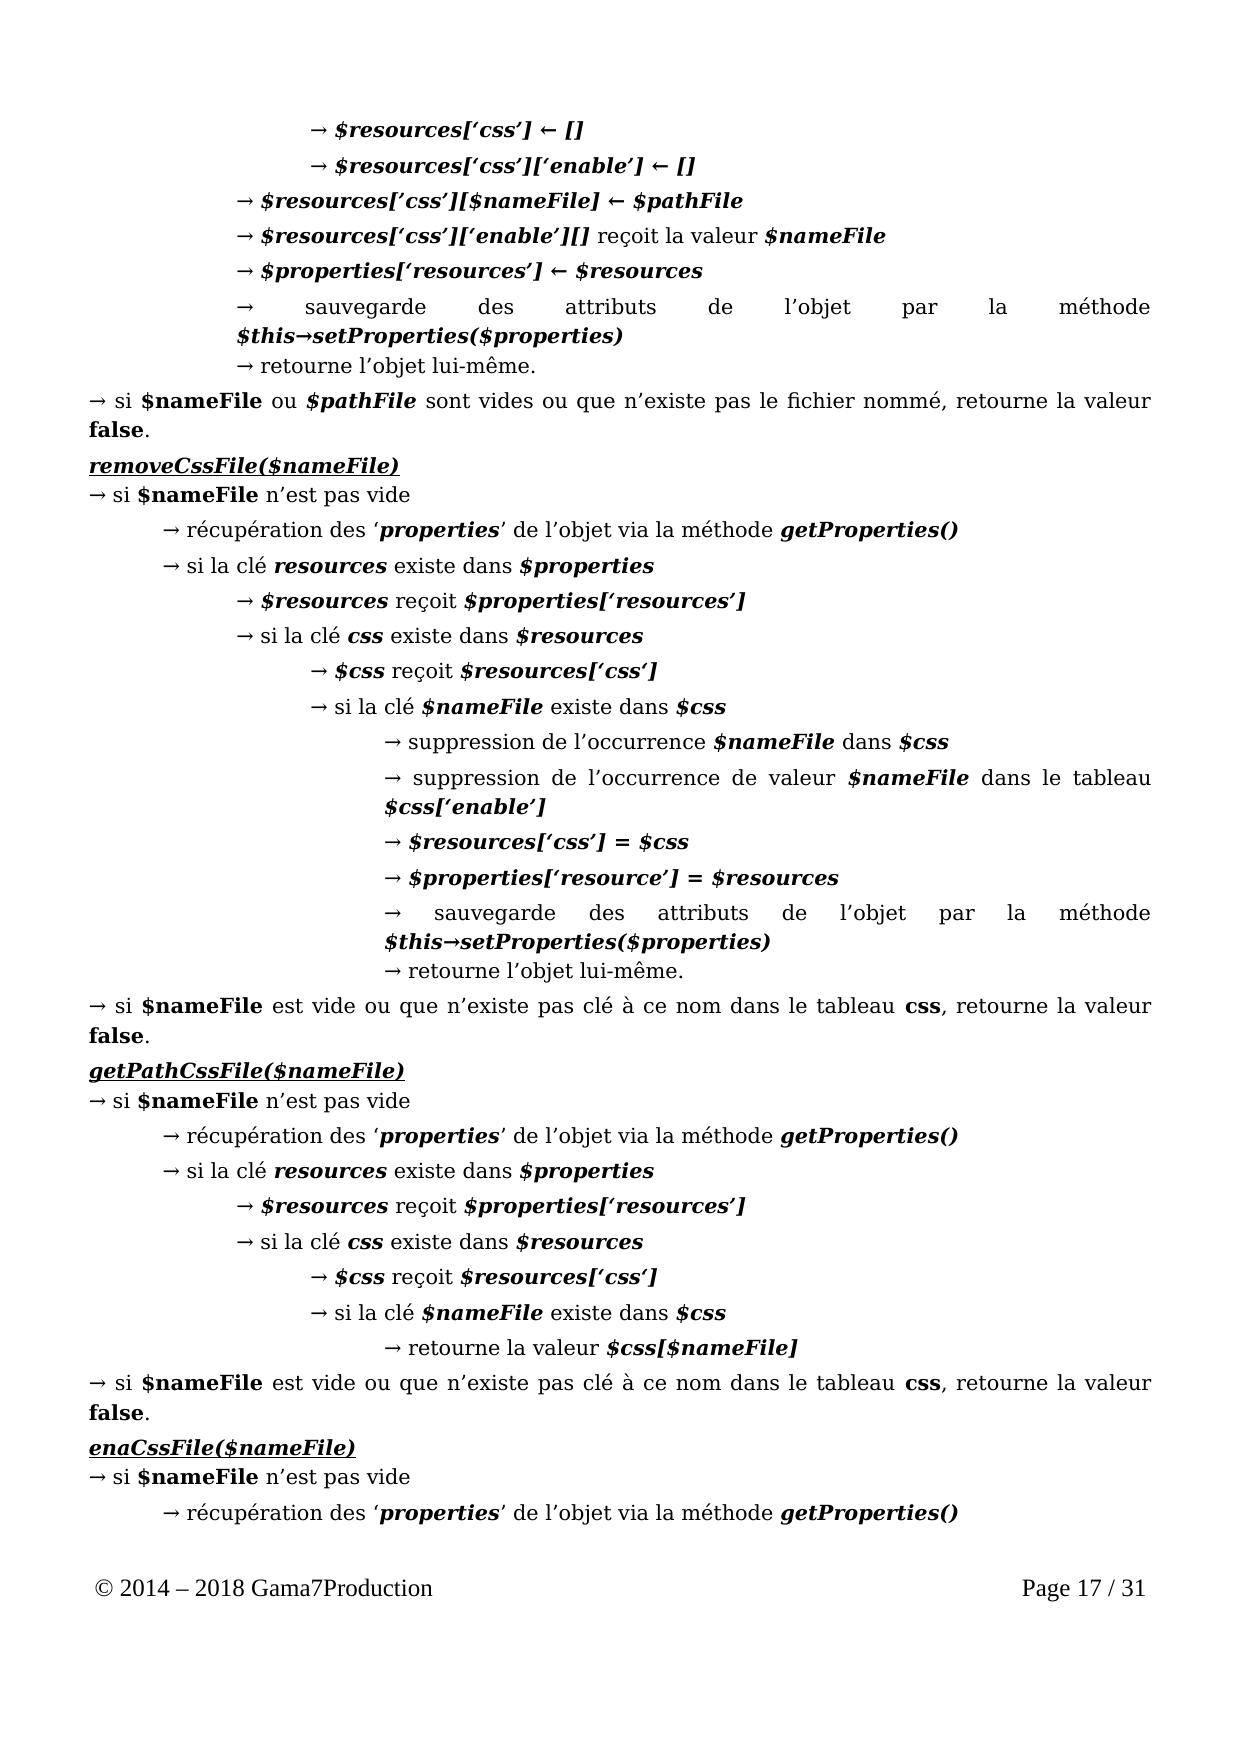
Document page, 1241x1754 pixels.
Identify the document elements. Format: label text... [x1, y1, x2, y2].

text → retourne l’objet lui-même. [384, 959, 1152, 984]
text → si la clé css existe dans $resources [88, 1230, 1152, 1254]
text → si la clé css existe dans $resources [88, 624, 1152, 648]
text → $resources reçoit $properties[‘resources’] [88, 1194, 1152, 1219]
text → $properties[‘resource’] = $resources [88, 865, 1152, 890]
text → $properties[‘resources’] ← $resources [236, 259, 1152, 284]
text → récupération des ‘properties’ de l’objet via la méthode getProperties() [88, 1500, 1152, 1525]
text → $resources[‘css’][‘enable’][] reçoit la valeur $nameFile [236, 224, 1152, 248]
text → si $nameFile est vide ou que n’existe pas clé à ce nom dans le tableau css, retourne la valeur false. [88, 1371, 1152, 1425]
text → sauvegarde des attributs de l’objet par la méthode $this→setProperties($properties) [384, 901, 1152, 954]
text → retourne l’objet lui-même. [88, 353, 1152, 378]
text → si la clé $nameFile existe dans $css [88, 695, 1152, 719]
text → retourne la valeur $css[$nameFile] [88, 1336, 1152, 1360]
text → récupération des ‘properties’ de l’objet via la méthode getProperties() [88, 518, 1152, 543]
text → $resources[‘css’][‘enable’] ← [] [236, 153, 1152, 178]
text removeCssFile($nameFile) [88, 453, 1152, 478]
text enaCssFile($nameFile) [88, 1436, 1152, 1460]
text → $css reçoit $resources[‘css‘] [88, 659, 1152, 684]
text → si $nameFile n’est pas vide [88, 483, 1152, 507]
text → si $nameFile n’est pas vide [88, 1465, 1152, 1489]
text → $resources reçoit $properties[‘resources’] [88, 589, 1152, 613]
text getPathCssFile($nameFile) [88, 1059, 1152, 1083]
text → récupération des ‘properties’ de l’objet via la méthode getProperties() [88, 1124, 1152, 1148]
text → $css reçoit $resources[‘css‘] [88, 1265, 1152, 1289]
text → si la clé $nameFile existe dans $css [88, 1300, 1152, 1325]
text → sauvegarde des attributs de l’objet par la méthode $this→setProperties($properties) [236, 295, 1152, 348]
text → $resources[‘css’] ← [] [236, 118, 1152, 143]
text → suppression de l’occurrence $nameFile dans $css [88, 730, 1152, 754]
text → $resources[‘css’] = $css [88, 830, 1152, 854]
text → si la clé resources existe dans $properties [88, 553, 1152, 578]
text → suppression de l’occurrence de valeur $nameFile dans le tableau $css[‘enable’] [384, 765, 1152, 819]
text → $resources[’css’][$nameFile] ← $pathFile [236, 189, 1152, 213]
text → si $nameFile n’est pas vide [88, 1088, 1152, 1113]
text → si $nameFile est vide ou que n’existe pas clé à ce nom dans le tableau css, retourne la valeur false. [88, 994, 1152, 1048]
text → si $nameFile ou $pathFile sont vides ou que n’existe pas le fichier nommé, retourne la valeur false. [88, 389, 1152, 443]
text → si la clé resources existe dans $properties [88, 1159, 1152, 1183]
